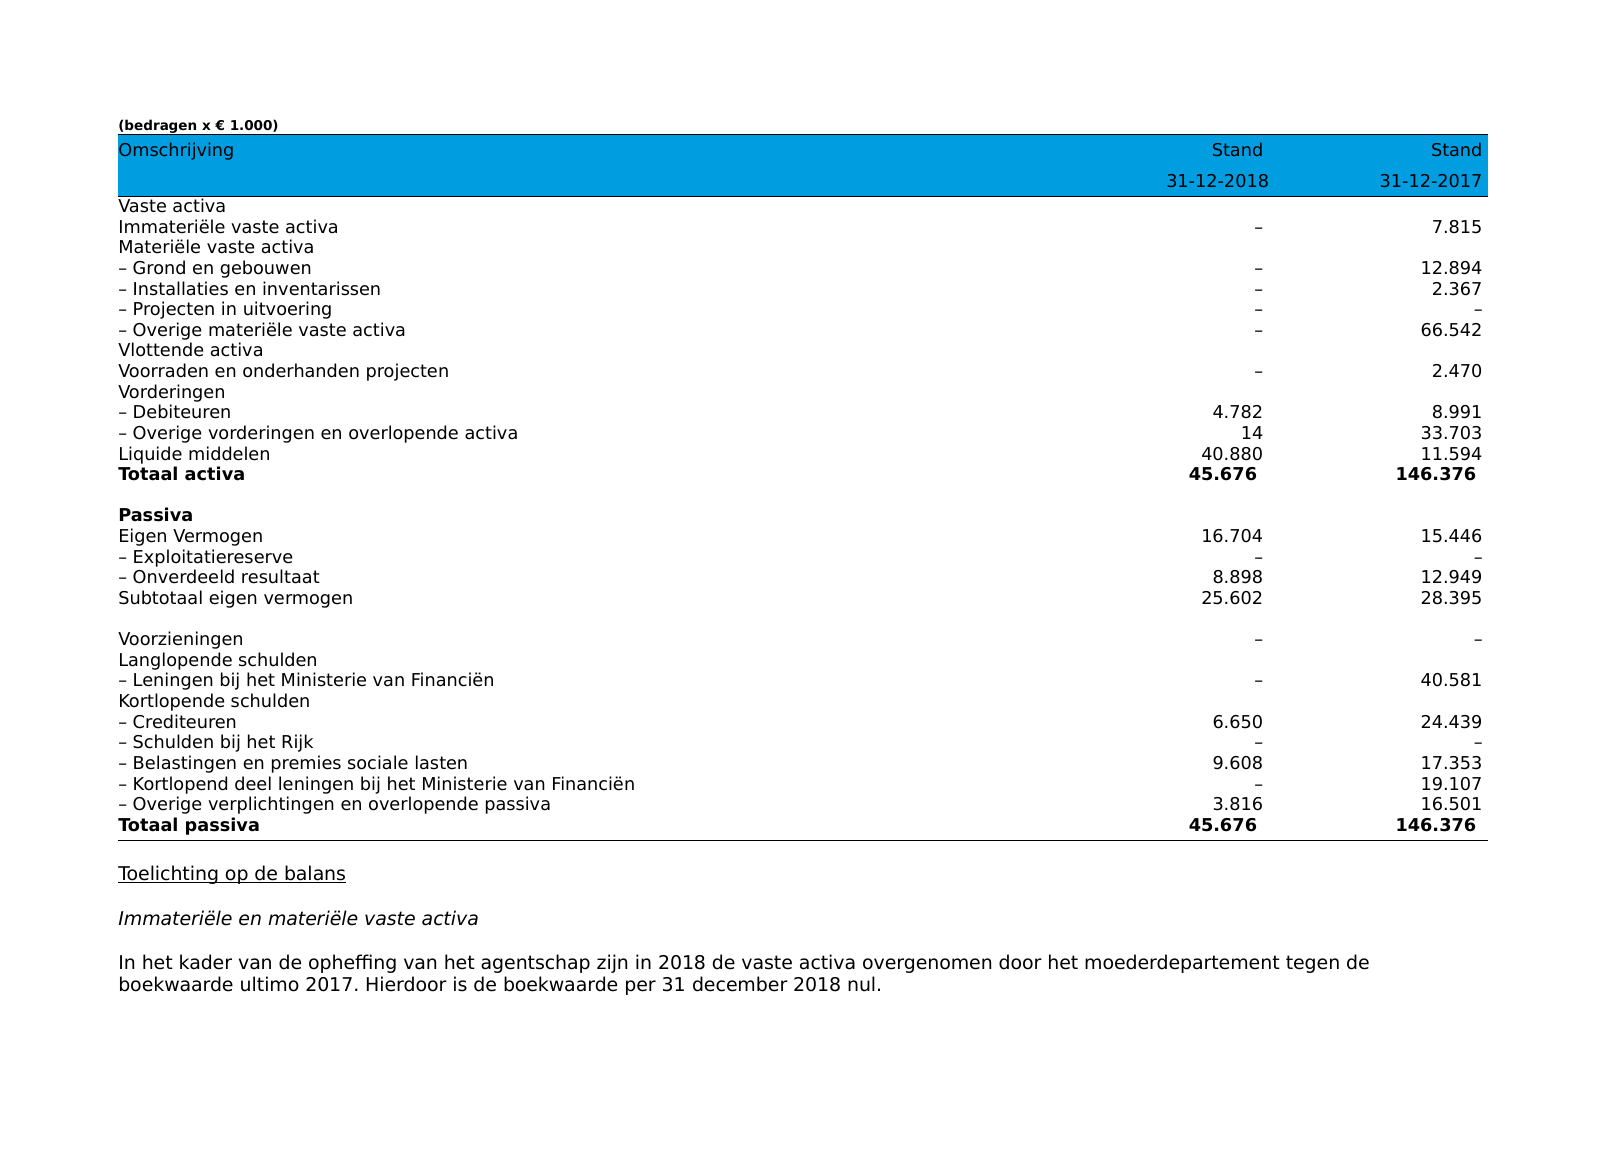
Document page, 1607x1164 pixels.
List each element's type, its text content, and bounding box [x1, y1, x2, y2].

table_cell [1269, 485, 1488, 505]
table_cell 31-12-2017 [1269, 165, 1488, 196]
table_cell [1269, 340, 1488, 361]
table_cell 40.880 [1050, 444, 1269, 464]
table_cell [1050, 691, 1269, 712]
table_cell [1269, 609, 1488, 629]
table_cell – Overige materiële vaste activa [118, 320, 1050, 340]
table_cell 6.650 [1050, 712, 1269, 732]
table_cell Voorzieningen [118, 629, 1050, 650]
table_cell Kortlopende schulden [118, 691, 1050, 712]
table_cell [1050, 609, 1269, 629]
table_cell – [1050, 774, 1269, 794]
table_cell – [1269, 299, 1488, 320]
table_cell Immateriële vaste activa [118, 217, 1050, 237]
table_cell – Projecten in uitvoering [118, 299, 1050, 320]
table_cell – Leningen bij het Ministerie van Financiën [118, 670, 1050, 691]
table_cell Totaal passiva [118, 815, 1050, 840]
table_cell Subtotaal eigen vermogen [118, 588, 1050, 608]
table_cell – Crediteuren [118, 712, 1050, 732]
table_cell 66.542 [1269, 320, 1488, 340]
table_cell Stand [1269, 135, 1488, 165]
table_cell 4.782 [1050, 402, 1269, 423]
table_cell – Overige verplichtingen en overlopende passiva [118, 794, 1050, 815]
table_cell – Overige vorderingen en overlopende activa [118, 423, 1050, 443]
table_cell Vorderingen [118, 382, 1050, 402]
table_cell – [1050, 732, 1269, 753]
table_cell – [1050, 629, 1269, 650]
table_cell – [1050, 670, 1269, 691]
table_cell 2.470 [1269, 361, 1488, 382]
table_cell Eigen Vermogen [118, 526, 1050, 547]
table_cell [1269, 237, 1488, 258]
table_cell [1269, 197, 1488, 217]
table_cell 28.395 [1269, 588, 1488, 608]
table_cell Totaal activa [118, 464, 1050, 485]
table_cell – Installaties en inventarissen [118, 279, 1050, 299]
table_cell [1050, 197, 1269, 217]
table_cell [118, 485, 1050, 505]
table_cell [1269, 650, 1488, 670]
table_cell 2.367 [1269, 279, 1488, 299]
table_cell Stand [1050, 135, 1269, 165]
table_cell – [1050, 320, 1269, 340]
table_cell 24.439 [1269, 712, 1488, 732]
table_cell – [1050, 217, 1269, 237]
table_cell 11.594 [1269, 444, 1488, 464]
table_cell 19.107 [1269, 774, 1488, 794]
table_cell 33.703 [1269, 423, 1488, 443]
table_cell 8.991 [1269, 402, 1488, 423]
table_cell – [1269, 732, 1488, 753]
table_cell 15.446 [1269, 526, 1488, 547]
table_cell Vaste activa [118, 197, 1050, 217]
table_cell 45.676 [1050, 464, 1269, 485]
table_cell – [1269, 547, 1488, 567]
table_cell 146.376 [1269, 815, 1488, 840]
table_cell 16.704 [1050, 526, 1269, 547]
table_cell 3.816 [1050, 794, 1269, 815]
table_cell Langlopende schulden [118, 650, 1050, 670]
table_cell 8.898 [1050, 567, 1269, 588]
table_cell 7.815 [1269, 217, 1488, 237]
table_cell [118, 609, 1050, 629]
table_cell – Schulden bij het Rijk [118, 732, 1050, 753]
table_header (bedragen x € 1.000) [118, 118, 1488, 134]
table_cell [1269, 382, 1488, 402]
table_cell – Onverdeeld resultaat [118, 567, 1050, 588]
table_cell Vlottende activa [118, 340, 1050, 361]
table_cell – [1050, 279, 1269, 299]
table_cell [1050, 485, 1269, 505]
table_cell – Grond en gebouwen [118, 258, 1050, 278]
table_cell 12.894 [1269, 258, 1488, 278]
table_cell – [1050, 258, 1269, 278]
table_cell 9.608 [1050, 753, 1269, 773]
table_cell 25.602 [1050, 588, 1269, 608]
table_cell Voorraden en onderhanden projecten [118, 361, 1050, 382]
table_cell [1050, 340, 1269, 361]
table_cell 12.949 [1269, 567, 1488, 588]
table_cell Passiva [118, 505, 1050, 526]
table_cell 31-12-2018 [1050, 165, 1269, 196]
table_cell 14 [1050, 423, 1269, 443]
table_cell [1269, 691, 1488, 712]
table_cell Omschrijving [118, 135, 1050, 165]
table_cell – Belastingen en premies sociale lasten [118, 753, 1050, 773]
subtitle Toelichting op de balans [118, 863, 1488, 885]
table_cell – Exploitatiereserve [118, 547, 1050, 567]
text In het kader van de opheffing van het agentschap zijn in 2018 de vaste activa overgenomen door het moederdepartement tegen de boekwaarde ultimo 2017. Hierdoor is de boekwaarde per 31 december 2018 nul. [118, 952, 1488, 996]
table_cell [1050, 505, 1269, 526]
table_cell – [1050, 547, 1269, 567]
table_cell 45.676 [1050, 815, 1269, 840]
table_cell [1269, 505, 1488, 526]
table_cell [1050, 382, 1269, 402]
table_cell – [1269, 629, 1488, 650]
table_cell [1050, 650, 1269, 670]
table_cell – Kortlopend deel leningen bij het Ministerie van Financiën [118, 774, 1050, 794]
table_cell 146.376 [1269, 464, 1488, 485]
table_cell [1050, 237, 1269, 258]
table_cell 16.501 [1269, 794, 1488, 815]
table_cell 40.581 [1269, 670, 1488, 691]
table_cell – [1050, 299, 1269, 320]
table_cell – Debiteuren [118, 402, 1050, 423]
table_cell 17.353 [1269, 753, 1488, 773]
table_cell Materiële vaste activa [118, 237, 1050, 258]
table_cell – [1050, 361, 1269, 382]
table_cell Liquide middelen [118, 444, 1050, 464]
subtitle Immateriële en materiële vaste activa [118, 907, 1488, 929]
